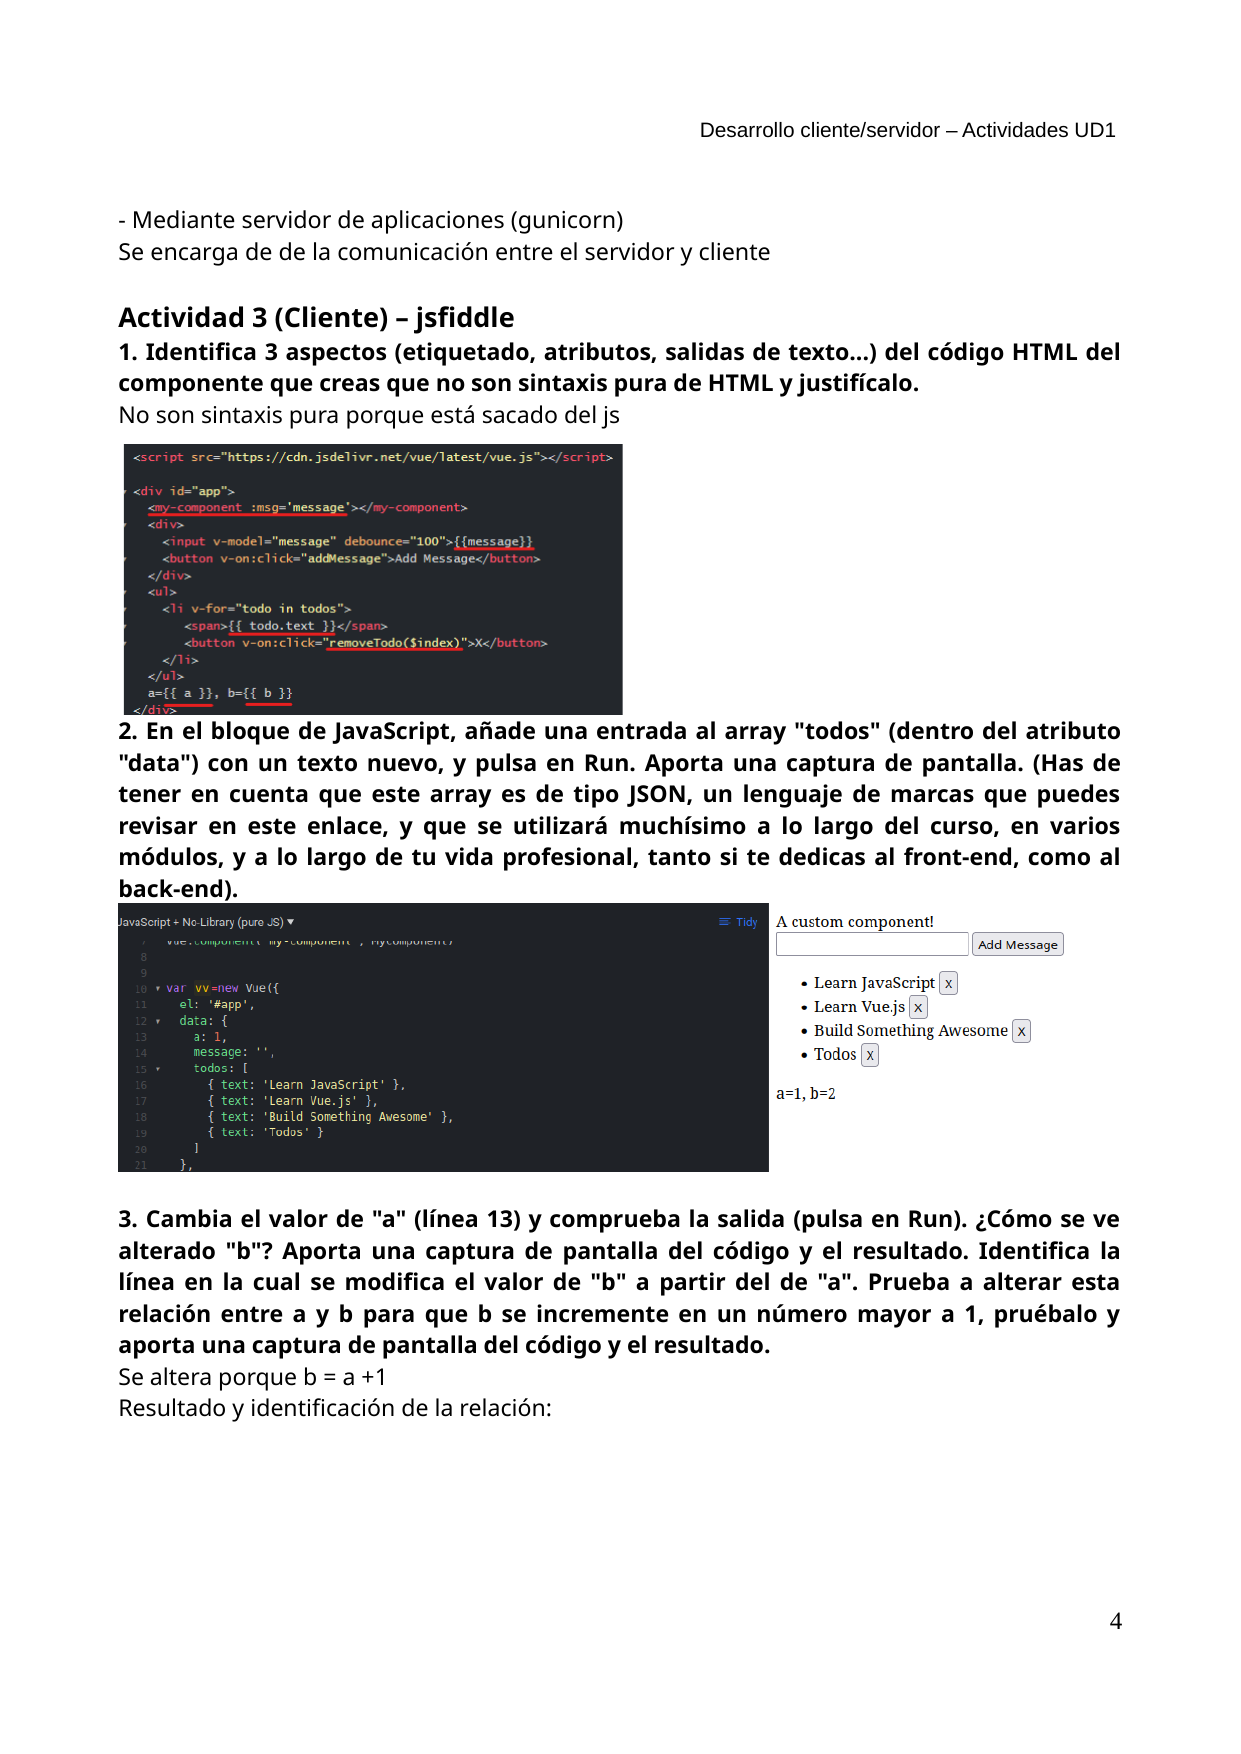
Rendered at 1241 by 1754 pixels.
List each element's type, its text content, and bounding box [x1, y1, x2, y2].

picture [123, 444, 623, 715]
text Se encarga de de la comunicación entre el servidor y cliente [118, 235, 1122, 267]
text 2. En el bloque de JavaScript, añade una entrada al array "todos" (dentro del atributo "data") con un texto nuevo, y pulsa en Run. Aporta una captura de pantalla. (Has de tener en cuenta que este array es de tipo JSON, un lenguaje de marcas que puedes revisar en este enlace, y que se utilizará muchísimo a lo largo del curso, en varios módulos, y a lo largo de tu vida profesional, tanto si te dedicas al front-end, como al back-end). [118, 430, 1122, 903]
text Actividad 3 (Cliente) – jsfiddle [118, 299, 1122, 336]
text - Mediante servidor de aplicaciones (gunicorn) [118, 203, 1122, 235]
text Se altera porque b = a +1 [118, 1360, 1122, 1392]
text 1. Identifica 3 aspectos (etiquetado, atributos, salidas de texto...) del código HTML del componente que creas que no son sintaxis pura de HTML y justifícalo. [118, 336, 1122, 398]
text 3. Cambia el valor de "a" (línea 13) y comprueba la salida (pulsa en Run). ¿Cómo se ve alterado "b"? Aporta una captura de pantalla del código y el resultado. Identifica la línea en la cual se modifica el valor de "b" a partir del de "a". Prueba a alterar esta relación entre a y b para que b se incremente en un número mayor a 1, pruébalo y aporta una captura de pantalla del código y el resultado. [118, 1203, 1122, 1360]
picture [118, 903, 1123, 1172]
text No son sintaxis pura porque está sacado del js [118, 398, 1122, 430]
text Resultado y identificación de la relación: [118, 1392, 1122, 1423]
